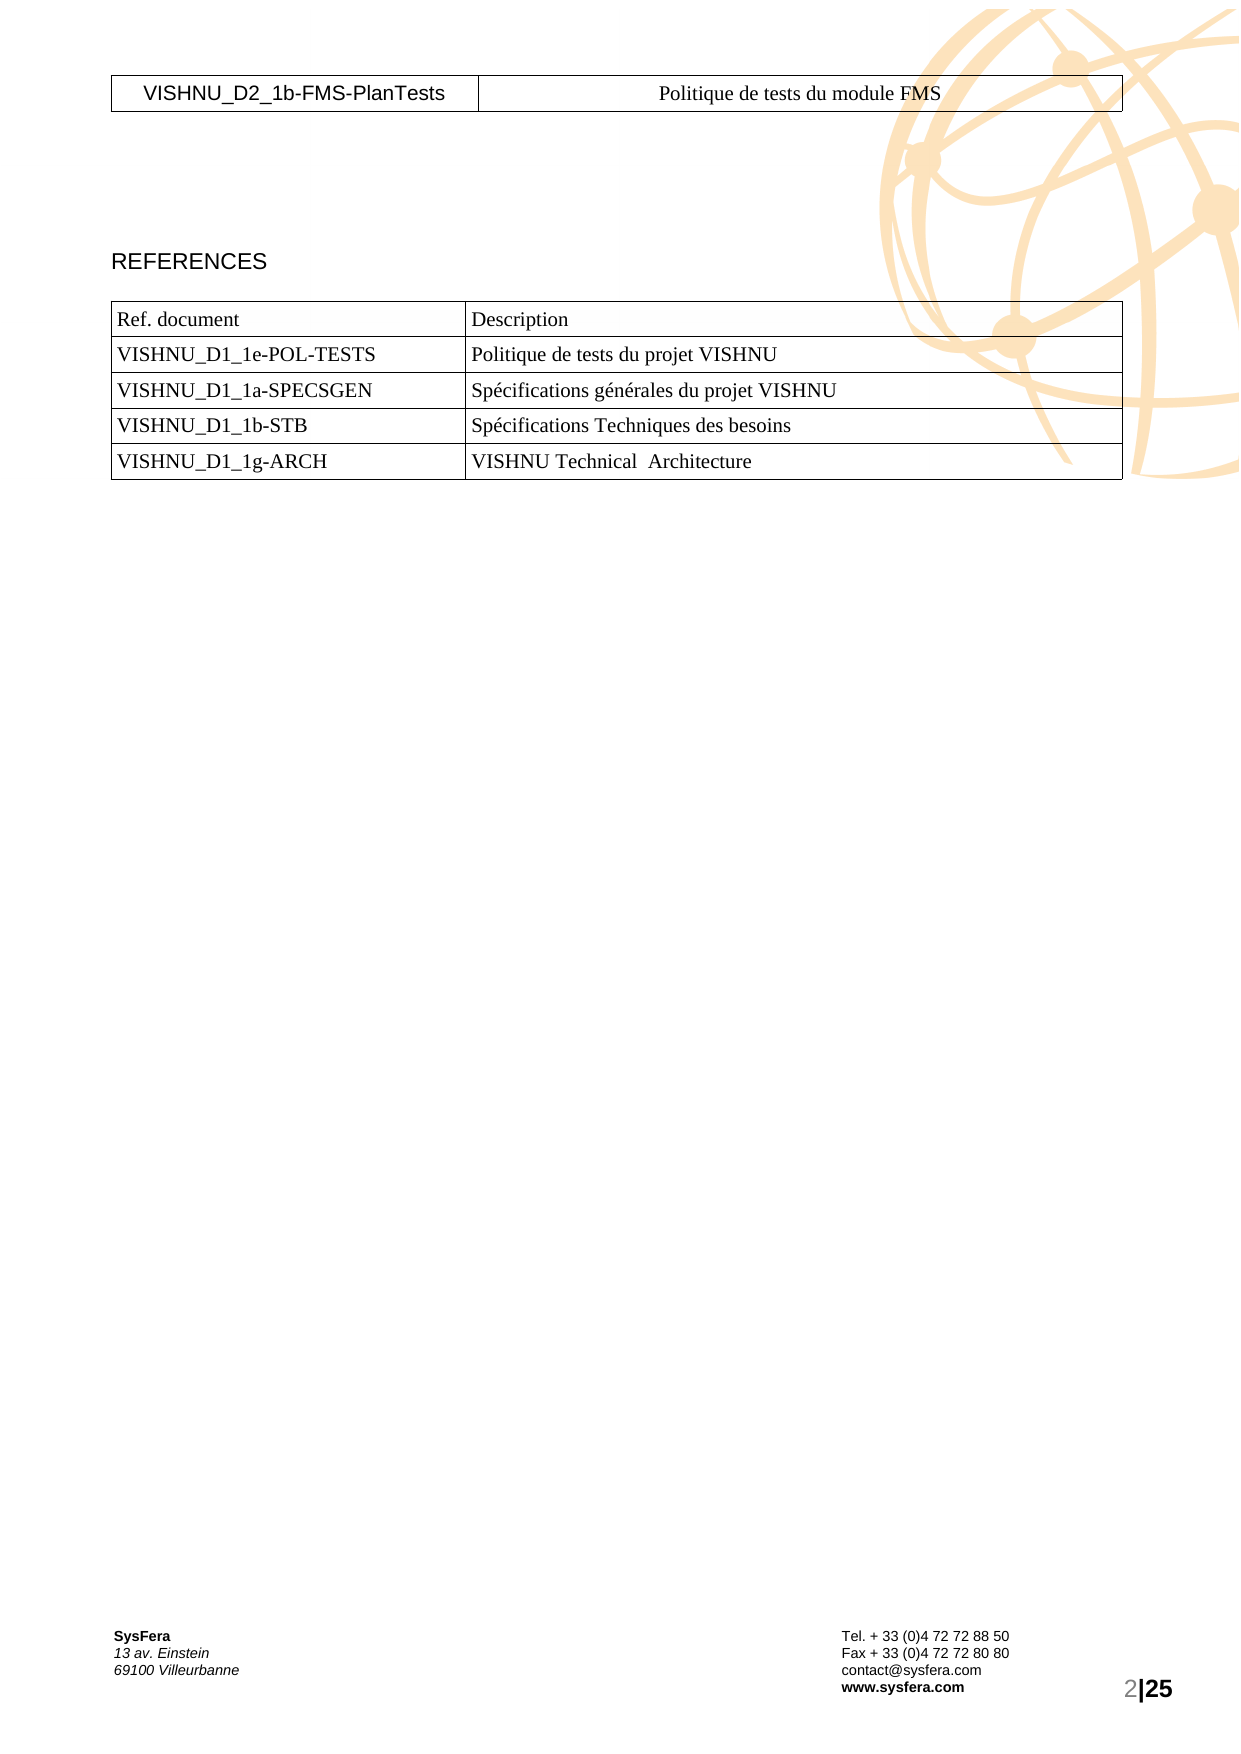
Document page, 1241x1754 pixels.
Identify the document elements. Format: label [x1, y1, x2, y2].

picture [466, 373, 1122, 408]
picture [112, 337, 465, 372]
picture [112, 444, 465, 479]
picture [466, 444, 1122, 479]
picture [1, 9, 1239, 479]
picture [466, 302, 1122, 336]
picture [466, 409, 1122, 443]
picture [112, 373, 465, 408]
picture [112, 409, 465, 443]
picture [112, 302, 465, 336]
picture [466, 337, 1122, 372]
